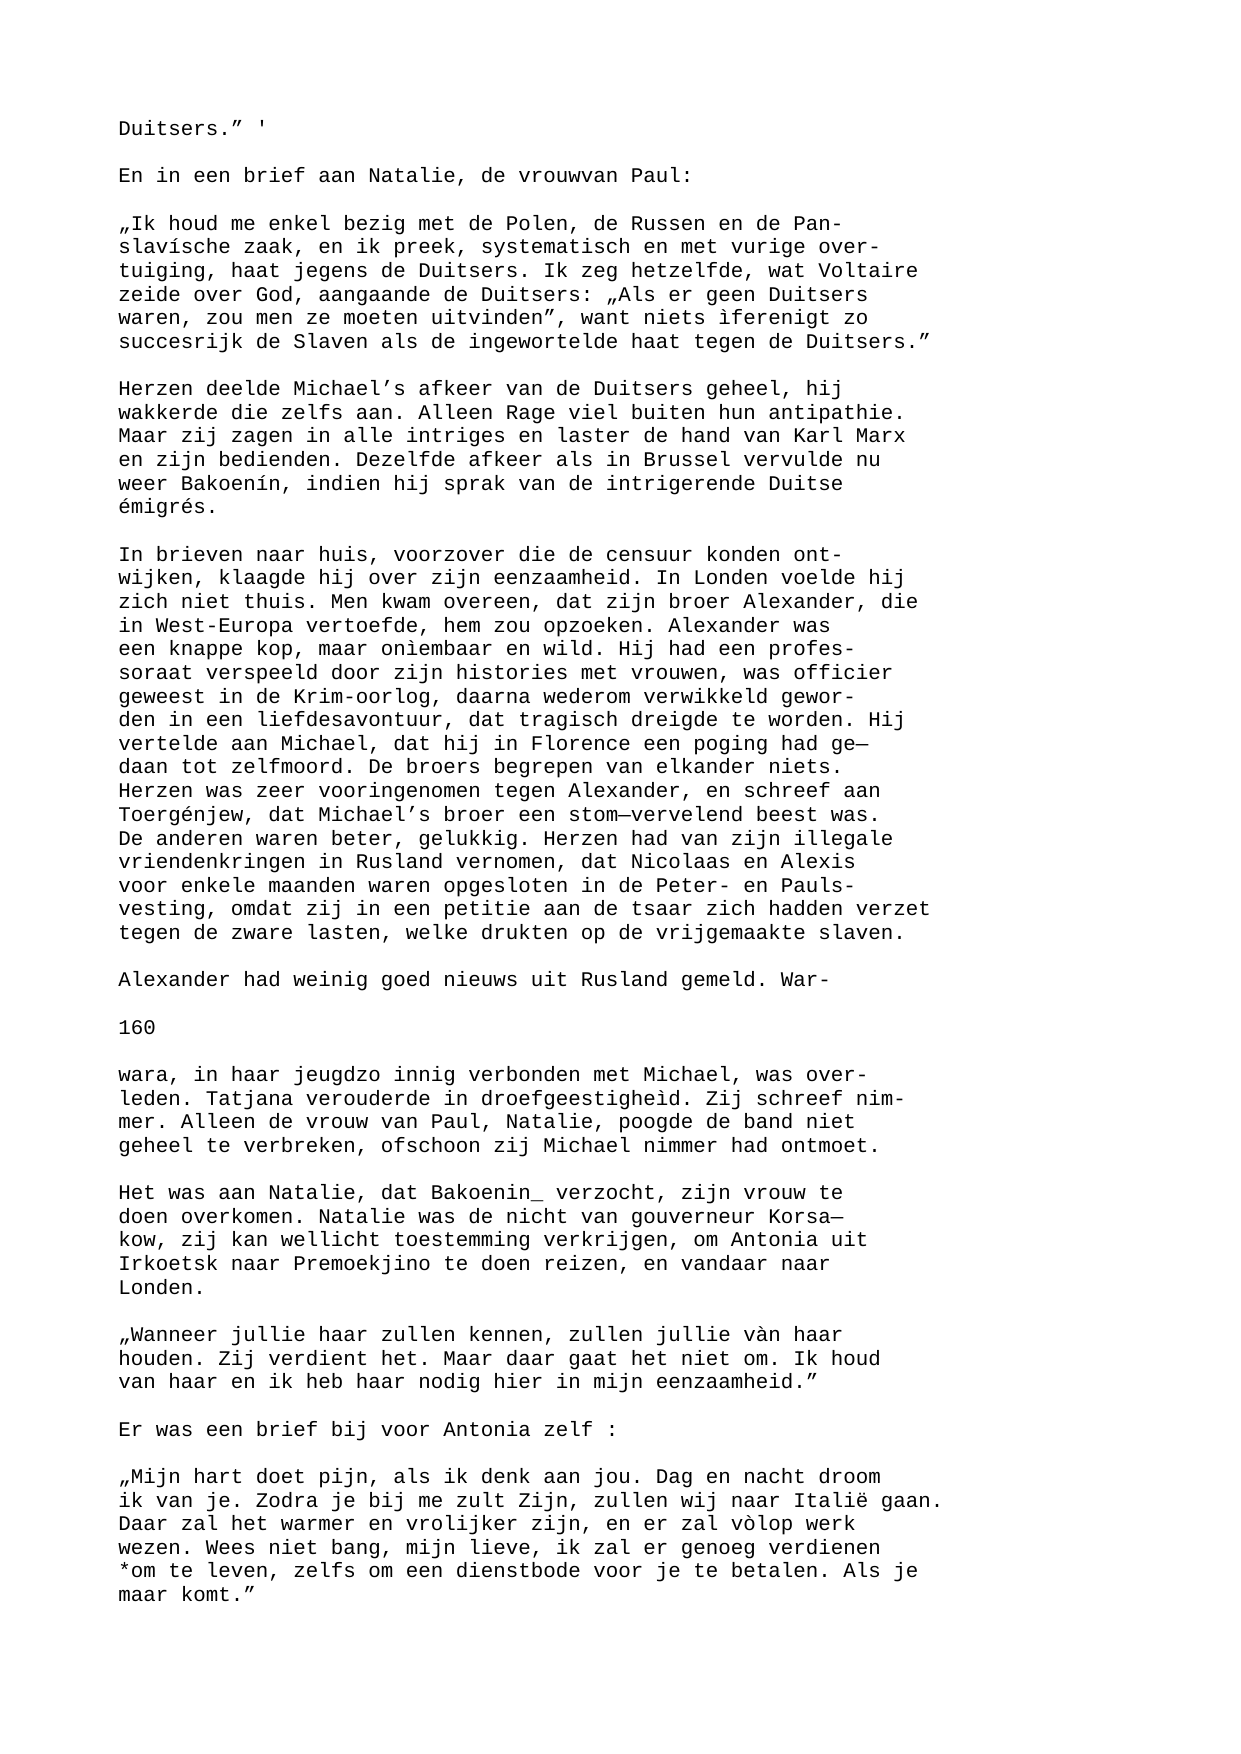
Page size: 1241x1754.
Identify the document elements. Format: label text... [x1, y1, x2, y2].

text doen overkomen. Natalie was de nicht van gouverneur Korsa— [118, 1206, 1122, 1229]
text zich niet thuis. Men kwam overeen, dat zijn broer Alexander, die [118, 591, 1122, 615]
text wakkerde die zelfs aan. Alleen Rage viel buiten hun antipathie. [118, 402, 1122, 426]
text Herzen deelde Michael’s afkeer van de Duitsers geheel, hij [118, 378, 1122, 402]
text Maar zij zagen in alle intriges en laster de hand van Karl Marx [118, 426, 1122, 449]
text Toergénjew, dat Michael’s broer een stom—vervelend beest was. [118, 804, 1122, 827]
text slavísche zaak, en ik preek, systematisch en met vurige over- [118, 236, 1122, 260]
text een knappe kop, maar onìembaar en wild. Hij had een profes- [118, 638, 1122, 662]
text tuiging, haat jegens de Duitsers. Ik zeg hetzelfde, wat Voltaire [118, 260, 1122, 284]
text kow, zij kan wellicht toestemming verkrijgen, om Antonia uit [118, 1229, 1122, 1253]
text vesting, omdat zij in een petitie aan de tsaar zich hadden verzet [118, 898, 1122, 922]
text den in een liefdesavontuur, dat tragisch dreigde te worden. Hij [118, 709, 1122, 733]
text In brieven naar huis, voorzover die de censuur konden ont- [118, 544, 1122, 567]
text weer Bakoenín, indien hij sprak van de intrigerende Duitse [118, 473, 1122, 496]
text Herzen was zeer vooringenomen tegen Alexander, en schreef aan [118, 780, 1122, 804]
text „Mijn hart doet pijn, als ik denk aan jou. Dag en nacht droom [118, 1466, 1122, 1489]
text Irkoetsk naar Premoekjino te doen reizen, en vandaar naar [118, 1253, 1122, 1277]
text wezen. Wees niet bang, mijn lieve, ik zal er genoeg verdienen [118, 1537, 1122, 1561]
text en zijn bedienden. Dezelfde afkeer als in Brussel vervulde nu [118, 449, 1122, 473]
text geweest in de Krim-oorlog, daarna wederom verwikkeld gewor- [118, 686, 1122, 709]
text voor enkele maanden waren opgesloten in de Peter- en Pauls- [118, 875, 1122, 898]
text tegen de zware lasten, welke drukten op de vrijgemaakte slaven. [118, 922, 1122, 946]
text Alexander had weinig goed nieuws uit Rusland gemeld. War- [118, 969, 1122, 993]
text in West-Europa vertoefde, hem zou opzoeken. Alexander was [118, 615, 1122, 638]
text wijken, klaagde hij over zijn eenzaamheid. In Londen voelde hij [118, 567, 1122, 591]
text soraat verspeeld door zijn histories met vrouwen, was officier [118, 662, 1122, 686]
text houden. Zij verdient het. Maar daar gaat het niet om. Ik houd [118, 1348, 1122, 1371]
text Het was aan Natalie, dat Bakoenin_ verzocht, zijn vrouw te [118, 1182, 1122, 1206]
text maar komt.” [118, 1584, 1122, 1608]
text geheel te verbreken, ofschoon zij Michael nimmer had ontmoet. [118, 1135, 1122, 1158]
text „Ik houd me enkel bezig met de Polen, de Russen en de Pan- [118, 213, 1122, 236]
text leden. Tatjana verouderde in droefgeestigheìd. Zij schreef nim- [118, 1088, 1122, 1111]
text Duitsers.” ' [118, 118, 1122, 142]
text 160 [118, 1017, 1122, 1040]
text wara, in haar jeugdzo innig verbonden met Michael, was over- [118, 1064, 1122, 1088]
text vertelde aan Michael, dat hij in Florence een poging had ge— [118, 733, 1122, 757]
text vriendenkringen in Rusland vernomen, dat Nicolaas en Alexis [118, 851, 1122, 875]
text émigrés. [118, 496, 1122, 520]
text De anderen waren beter, gelukkig. Herzen had van zijn illegale [118, 827, 1122, 851]
text Londen. [118, 1277, 1122, 1300]
text Er was een brief bij voor Antonia zelf : [118, 1419, 1122, 1442]
text waren, zou men ze moeten uitvinden”, want niets ìferenigt zo [118, 307, 1122, 331]
text En in een brief aan Natalie, de vrouwvan Paul: [118, 165, 1122, 189]
text ik van je. Zodra je bij me zult Zijn, zullen wij naar Italië gaan. [118, 1489, 1122, 1513]
text mer. Alleen de vrouw van Paul, Natalie, poogde de band niet [118, 1111, 1122, 1135]
text zeide over God, aangaande de Duitsers: „Als er geen Duitsers [118, 284, 1122, 307]
text „Wanneer jullie haar zullen kennen, zullen jullie vàn haar [118, 1324, 1122, 1348]
text Daar zal het warmer en vrolijker zijn, en er zal vòlop werk [118, 1513, 1122, 1537]
text succesrijk de Slaven als de ingewortelde haat tegen de Duitsers.” [118, 331, 1122, 354]
text daan tot zelfmoord. De broers begrepen van elkander niets. [118, 757, 1122, 780]
text *om te leven, zelfs om een dienstbode voor je te betalen. Als je [118, 1561, 1122, 1584]
text van haar en ik heb haar nodig hier in mijn eenzaamheid.” [118, 1371, 1122, 1395]
